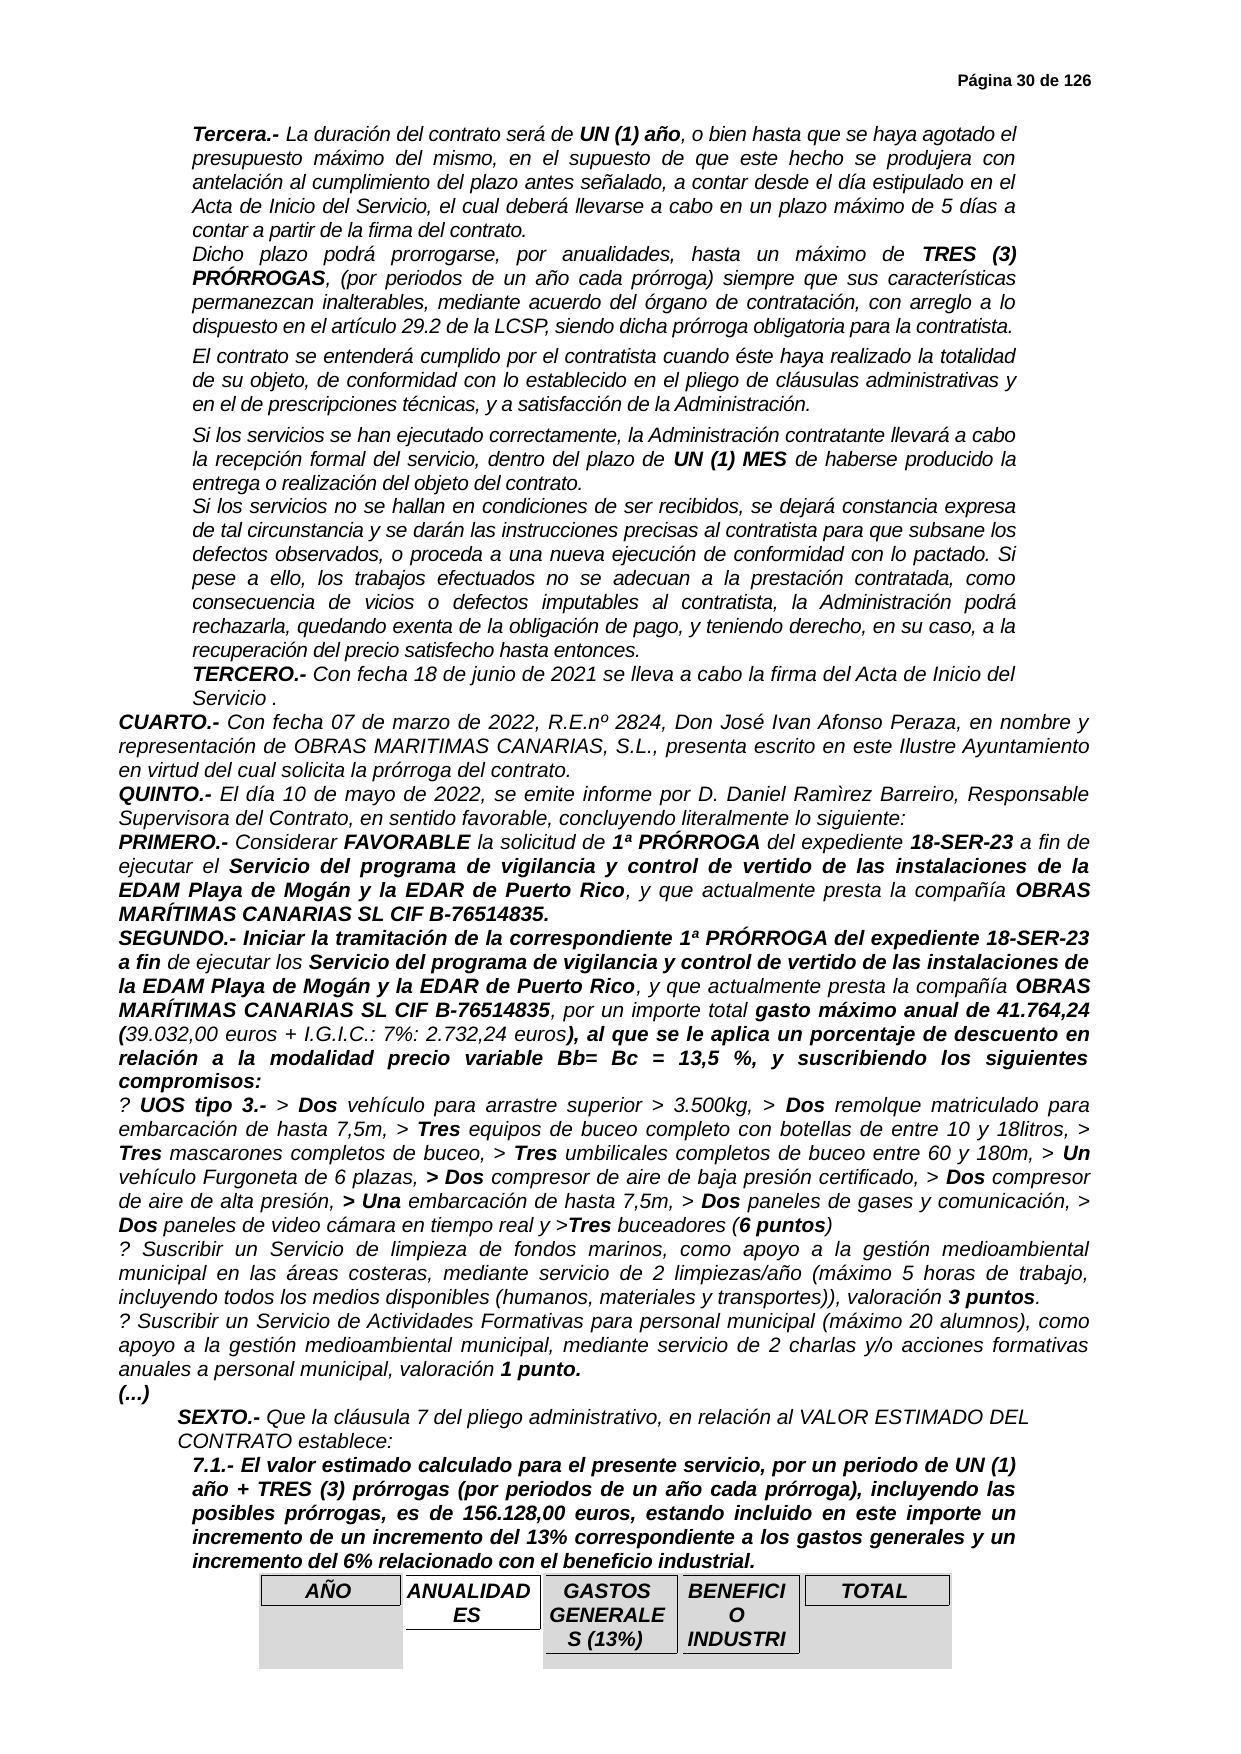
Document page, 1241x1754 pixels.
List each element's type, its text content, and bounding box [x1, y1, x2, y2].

table_header AÑO [259, 1573, 403, 1669]
text 7.1.- El valor estimado calculado para el presente servicio, por un periodo de UN (1) año + TRES (3) prórrogas (por periodos de un año cada prórroga), incluyendo las posibles prórrogas, es de 156.128,00 euros, estando incluido en este importe un incremento de un incremento del 13% correspondiente a los gastos generales y un incremento del 6% relacionado con el beneficio industrial. [192, 1453, 1019, 1572]
text Si los servicios se han ejecutado correctamente, la Administración contratante llevará a cabo la recepción formal del servicio, dentro del plazo de UN (1) MES de haberse producido la entrega o realización del objeto del contrato. [192, 422, 1019, 494]
text (...) [118, 1381, 1092, 1405]
text Tercera.- La duración del contrato será de UN (1) año, o bien hasta que se haya agotado el presupuesto máximo del mismo, en el supuesto de que este hecho se produjera con antelación al cumplimiento del plazo antes señalado, a contar desde el día estipulado en el Acta de Inicio del Servicio, el cual deberá llevarse a cabo en un plazo máximo de 5 días a contar a partir de la firma del contrato. [192, 122, 1019, 242]
text ? Suscribir un Servicio de Actividades Formativas para personal municipal (máximo 20 alumnos), como apoyo a la gestión medioambiental municipal, mediante servicio de 2 charlas y/o acciones formativas anuales a personal municipal, valoración 1 punto. [118, 1309, 1092, 1381]
text ? UOS tipo 3.- > Dos vehículo para arrastre superior > 3.500kg, > Dos remolque matriculado para embarcación de hasta 7,5m, > Tres equipos de buceo completo con botellas de entre 10 y 18litros, > Tres mascarones completos de buceo, > Tres umbilicales completos de buceo entre 60 y 180m, > Un vehículo Furgoneta de 6 plazas, > Dos compresor de aire de baja presión certificado, > Dos compresor de aire de alta presión, > Una embarcación de hasta 7,5m, > Dos paneles de gases y comunicación, > Dos paneles de video cámara en tiempo real y >Tres buceadores (6 puntos) [118, 1093, 1092, 1237]
text PRIMERO.- Considerar FAVORABLE la solicitud de 1ª PRÓRROGA del expediente 18-SER-23 a fin de ejecutar el Servicio del programa de vigilancia y control de vertido de las instalaciones de la EDAM Playa de Mogán y la EDAR de Puerto Rico, y que actualmente presta la compañía OBRAS MARÍTIMAS CANARIAS SL CIF B-76514835. [118, 830, 1092, 926]
table_header TOTAL [802, 1573, 952, 1669]
text Si los servicios no se hallan en condiciones de ser recibidos, se dejará constancia expresa de tal circunstancia y se darán las instrucciones precisas al contratista para que subsane los defectos observados, o proceda a una nueva ejecución de conformidad con lo pactado. Si pese a ello, los trabajos efectuados no se adecuan a la prestación contratada, como consecuencia de vicios o defectos imputables al contratista, la Administración podrá rechazarla, quedando exenta de la obligación de pago, y teniendo derecho, en su caso, a la recuperación del precio satisfecho hasta entonces. [192, 494, 1019, 662]
text Dicho plazo podrá prorrogarse, por anualidades, hasta un máximo de TRES (3) PRÓRROGAS, (por periodos de un año cada prórroga) siempre que sus características permanezcan inalterables, mediante acuerdo del órgano de contratación, con arreglo a lo dispuesto en el artículo 29.2 de la LCSP, siendo dicha prórroga obligatoria para la contratista. [192, 242, 1019, 338]
table_header ANUALIDADES [403, 1573, 543, 1669]
text TERCERO.- Con fecha 18 de junio de 2021 se lleva a cabo la firma del Acta de Inicio del Servicio . [192, 662, 1019, 710]
table_header GASTOS GENERALES (13%) [543, 1573, 680, 1669]
text SEXTO.- Que la cláusula 7 del pliego administrativo, en relación al VALOR ESTIMADO DEL CONTRATO establece: [177, 1405, 1033, 1453]
text SEGUNDO.- Iniciar la tramitación de la correspondiente 1ª PRÓRROGA del expediente 18-SER-23 a fin de ejecutar los Servicio del programa de vigilancia y control de vertido de las instalaciones de la EDAM Playa de Mogán y la EDAR de Puerto Rico, y que actualmente presta la compañía OBRAS MARÍTIMAS CANARIAS SL CIF B-76514835, por un importe total gasto máximo anual de 41.764,24 (39.032,00 euros + I.G.I.C.: 7%: 2.732,24 euros), al que se le aplica un porcentaje de descuento en relación a la modalidad precio variable Bb= Bc = 13,5 %, y suscribiendo los siguientes compromisos: [118, 926, 1092, 1093]
table_header BENEFICIO INDUSTRI [680, 1573, 802, 1669]
text QUINTO.- El día 10 de mayo de 2022, se emite informe por D. Daniel Ramìrez Barreiro, Responsable Supervisora del Contrato, en sentido favorable, concluyendo literalmente lo siguiente: [118, 782, 1092, 830]
text CUARTO.- Con fecha 07 de marzo de 2022, R.E.nº 2824, Don José Ivan Afonso Peraza, en nombre y representación de OBRAS MARITIMAS CANARIAS, S.L., presenta escrito en este Ilustre Ayuntamiento en virtud del cual solicita la prórroga del contrato. [118, 710, 1092, 782]
text El contrato se entenderá cumplido por el contratista cuando éste haya realizado la totalidad de su objeto, de conformidad con lo establecido en el pliego de cláusulas administrativas y en el de prescripciones técnicas, y a satisfacción de la Administración. [192, 344, 1019, 416]
text ? Suscribir un Servicio de limpieza de fondos marinos, como apoyo a la gestión medioambiental municipal en las áreas costeras, mediante servicio de 2 limpiezas/año (máximo 5 horas de trabajo, incluyendo todos los medios disponibles (humanos, materiales y transportes)), valoración 3 puntos. [118, 1237, 1092, 1309]
